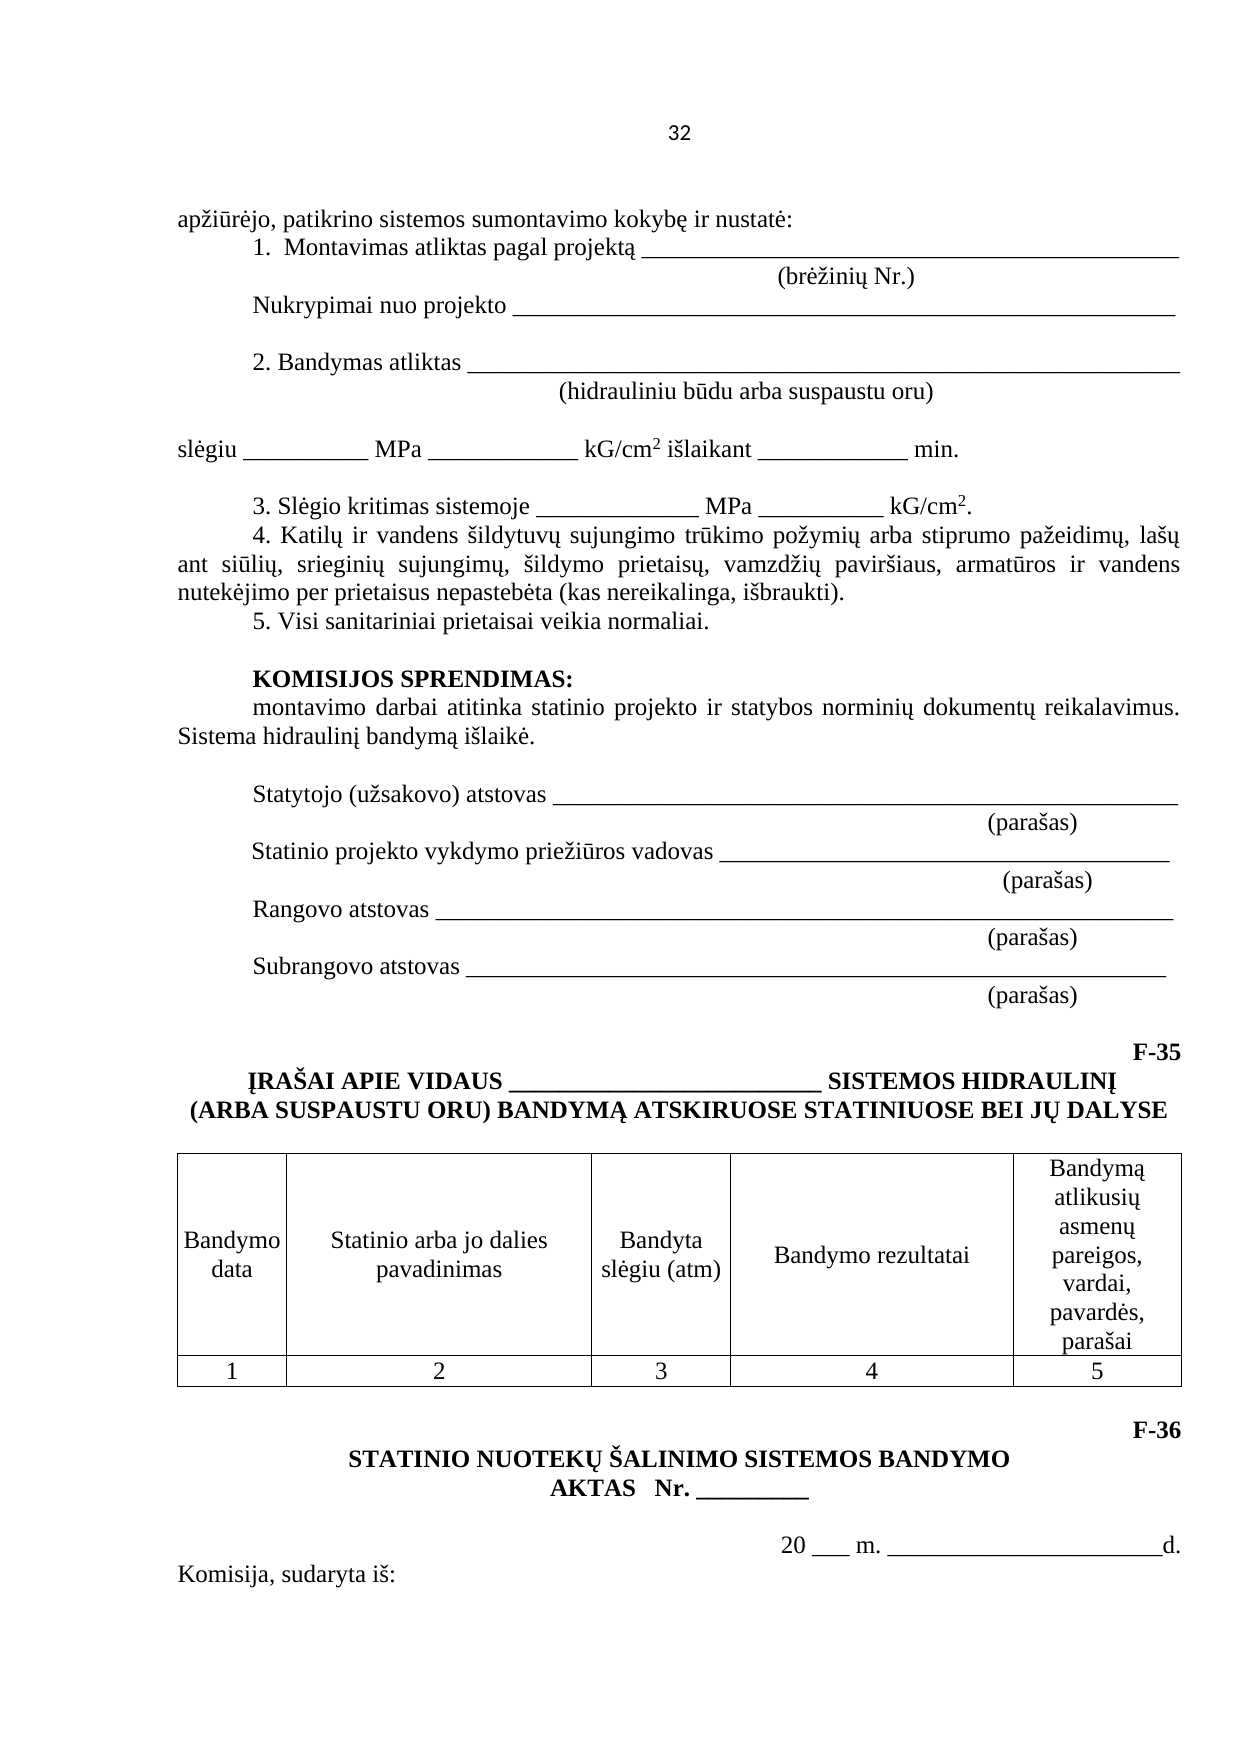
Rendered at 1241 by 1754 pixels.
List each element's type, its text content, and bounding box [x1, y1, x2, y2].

table_cell 2 [287, 1356, 591, 1386]
text (parašas) [912, 980, 1181, 1009]
text slėgiu __________ MPa ____________ kG/cm2 išlaikant ____________ min. [177, 434, 1181, 462]
table_header Bandyta slėgiu (atm) [592, 1154, 730, 1355]
text 5. Visi sanitariniai prietaisai veikia normaliai. [177, 606, 1181, 635]
text Rangovo atstovas ___________________________________________________________ [252, 894, 1181, 922]
subtitle F-36 [177, 1416, 1181, 1444]
table_cell 1 [178, 1356, 286, 1386]
text STATINIO NUOTEKŲ ŠALINIMO SISTEMOS BANDYMO [177, 1444, 1181, 1473]
text Statytojo (užsakovo) atstovas __________________________________________________ [252, 779, 1181, 807]
table_header Statinio arba jo dalies pavadinimas [287, 1154, 591, 1355]
text Statinio projekto vykdymo priežiūros vadovas ____________________________________ [177, 836, 1181, 865]
text 3. Slėgio kritimas sistemoje _____________ MPa __________ kG/cm2. [177, 491, 1181, 520]
text (hidrauliniu būdu arba suspaustu oru) [552, 376, 1181, 405]
text apžiūrėjo, patikrino sistemos sumontavimo kokybę ir nustatė: [177, 204, 1181, 232]
text (ARBA SUSPAUSTU ORU) BANDYMĄ ATSKIRUOSE STATINIUOSE BEI JŲ DALYSE [177, 1095, 1181, 1124]
text 20 ___ m. ______________________d. [177, 1531, 1181, 1559]
text (parašas) [912, 922, 1181, 951]
table_cell 5 [1014, 1356, 1181, 1386]
table_header Bandymo data [178, 1154, 286, 1355]
text Nukrypimai nuo projekto _____________________________________________________ [177, 290, 1181, 319]
text ĮRAŠAI APIE VIDAUS _________________________ SISTEMOS HIDRAULINĮ [177, 1066, 1181, 1095]
table_cell 4 [731, 1356, 1013, 1386]
subtitle F-35 [177, 1037, 1181, 1066]
text 2. Bandymas atliktas _________________________________________________________ [177, 347, 1181, 376]
text 1. Montavimas atliktas pagal projektą ___________________________________________ [177, 232, 1181, 261]
text (brėžinių Nr.) [777, 261, 1181, 290]
text Komisija, sudaryta iš: [177, 1559, 1181, 1588]
text AKTAS Nr. _________ [177, 1473, 1181, 1502]
text (parašas) [912, 807, 1181, 836]
text KOMISIJOS SPRENDIMAS: [177, 664, 1181, 692]
table_cell 3 [592, 1356, 730, 1386]
text 4. Katilų ir vandens šildytuvų sujungimo trūkimo požymių arba stiprumo pažeidimų, lašų ant siūlių, srieginių sujungimų, šildymo prietaisų, vamzdžių paviršiaus, armatūros ir vandens nutekėjimo per prietaisus nepastebėta (kas nereikalinga, išbraukti). [177, 520, 1181, 606]
text montavimo darbai atitinka statinio projekto ir statybos norminių dokumentų reikalavimus. Sistema hidraulinį bandymą išlaikė. [177, 692, 1181, 750]
text (parašas) [552, 865, 1181, 894]
table_header Bandymo rezultatai [731, 1154, 1013, 1355]
text Subrangovo atstovas ________________________________________________________ [252, 951, 1181, 980]
